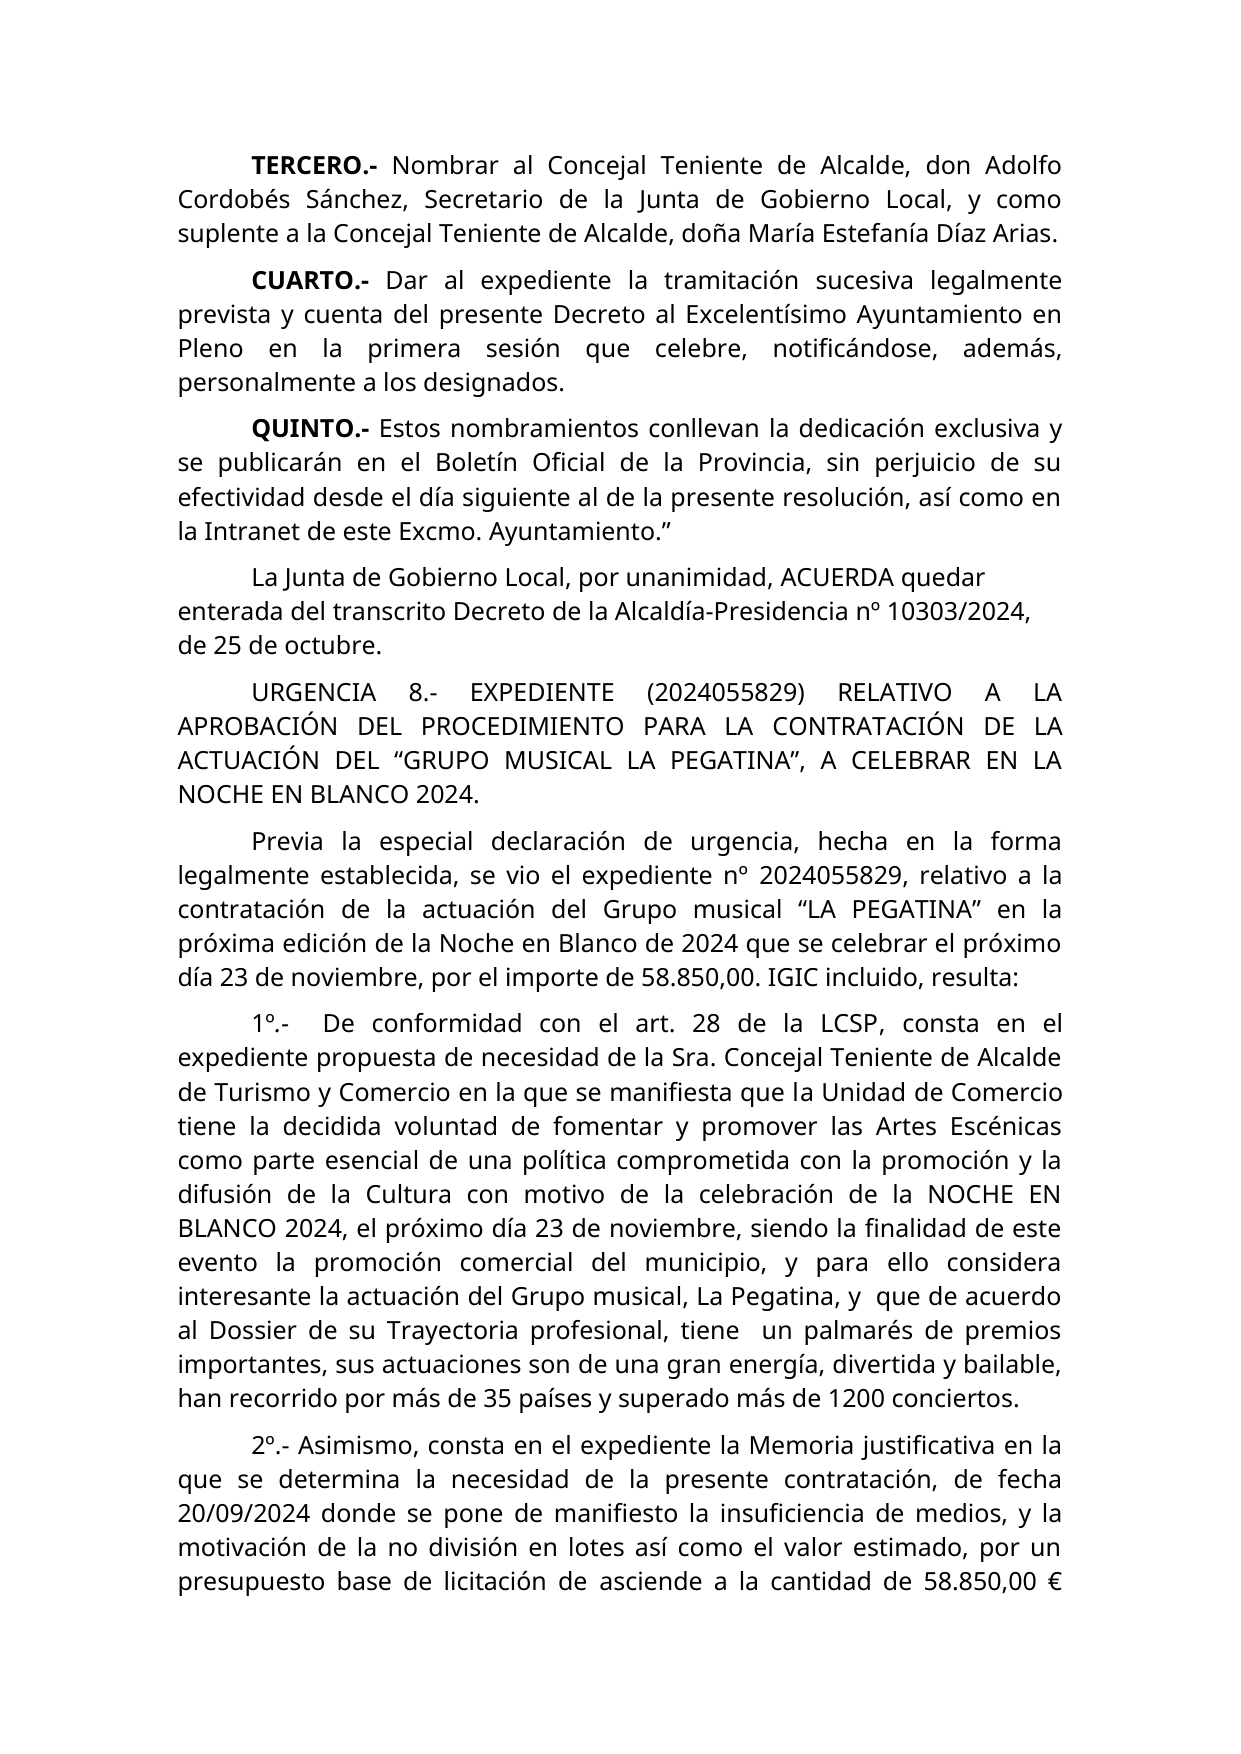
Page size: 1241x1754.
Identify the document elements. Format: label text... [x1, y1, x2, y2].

text 1º.- De conformidad con el art. 28 de la LCSP, consta en el expediente propuesta de necesidad de la Sra. Concejal Teniente de Alcalde de Turismo y Comercio en la que se manifiesta que la Unidad de Comercio tiene la decidida voluntad de fomentar y promover las Artes Escénicas como parte esencial de una política comprometida con la promoción y la difusión de la Cultura con motivo de la celebración de la NOCHE EN BLANCO 2024, el próximo día 23 de noviembre, siendo la finalidad de este evento la promoción comercial del municipio, y para ello considera interesante la actuación del Grupo musical, La Pegatina, y que de acuerdo al Dossier de su Trayectoria profesional, tiene un palmarés de premios importantes, sus actuaciones son de una gran energía, divertida y bailable, han recorrido por más de 35 países y superado más de 1200 conciertos. [177, 1006, 1063, 1415]
text QUINTO.- Estos nombramientos conllevan la dedicación exclusiva y se publicarán en el Boletín Oficial de la Provincia, sin perjuicio de su efectividad desde el día siguiente al de la presente resolución, así como en la Intranet de este Excmo. Ayuntamiento.” [177, 411, 1063, 547]
text URGENCIA 8.- EXPEDIENTE (2024055829) RELATIVO A LA APROBACIÓN DEL PROCEDIMIENTO PARA LA CONTRATACIÓN DE LA ACTUACIÓN DEL “GRUPO MUSICAL LA PEGATINA”, A CELEBRAR EN LA NOCHE EN BLANCO 2024. [177, 674, 1063, 811]
text 2º.- Asimismo, consta en el expediente la Memoria justificativa en la que se determina la necesidad de la presente contratación, de fecha 20/09/2024 donde se pone de manifiesto la insuficiencia de medios, y la motivación de la no división en lotes así como el valor estimado, por un presupuesto base de licitación de asciende a la cantidad de 58.850,00 € [177, 1427, 1063, 1598]
text La Junta de Gobierno Local, por unanimidad, ACUERDA quedar enterada del transcrito Decreto de la Alcaldía-Presidencia nº 10303/2024, de 25 de octubre. [177, 560, 1063, 662]
text TERCERO.- Nombrar al Concejal Teniente de Alcalde, don Adolfo Cordobés Sánchez, Secretario de la Junta de Gobierno Local, y como suplente a la Concejal Teniente de Alcalde, doña María Estefanía Díaz Arias. [177, 148, 1063, 250]
text CUARTO.- Dar al expediente la tramitación sucesiva legalmente prevista y cuenta del presente Decreto al Excelentísimo Ayuntamiento en Pleno en la primera sesión que celebre, notificándose, además, personalmente a los designados. [177, 262, 1063, 398]
text Previa la especial declaración de urgencia, hecha en la forma legalmente establecida, se vio el expediente nº 2024055829, relativo a la contratación de la actuación del Grupo musical “LA PEGATINA” en la próxima edición de la Noche en Blanco de 2024 que se celebrar el próximo día 23 de noviembre, por el importe de 58.850,00. IGIC incluido, resulta: [177, 823, 1063, 993]
